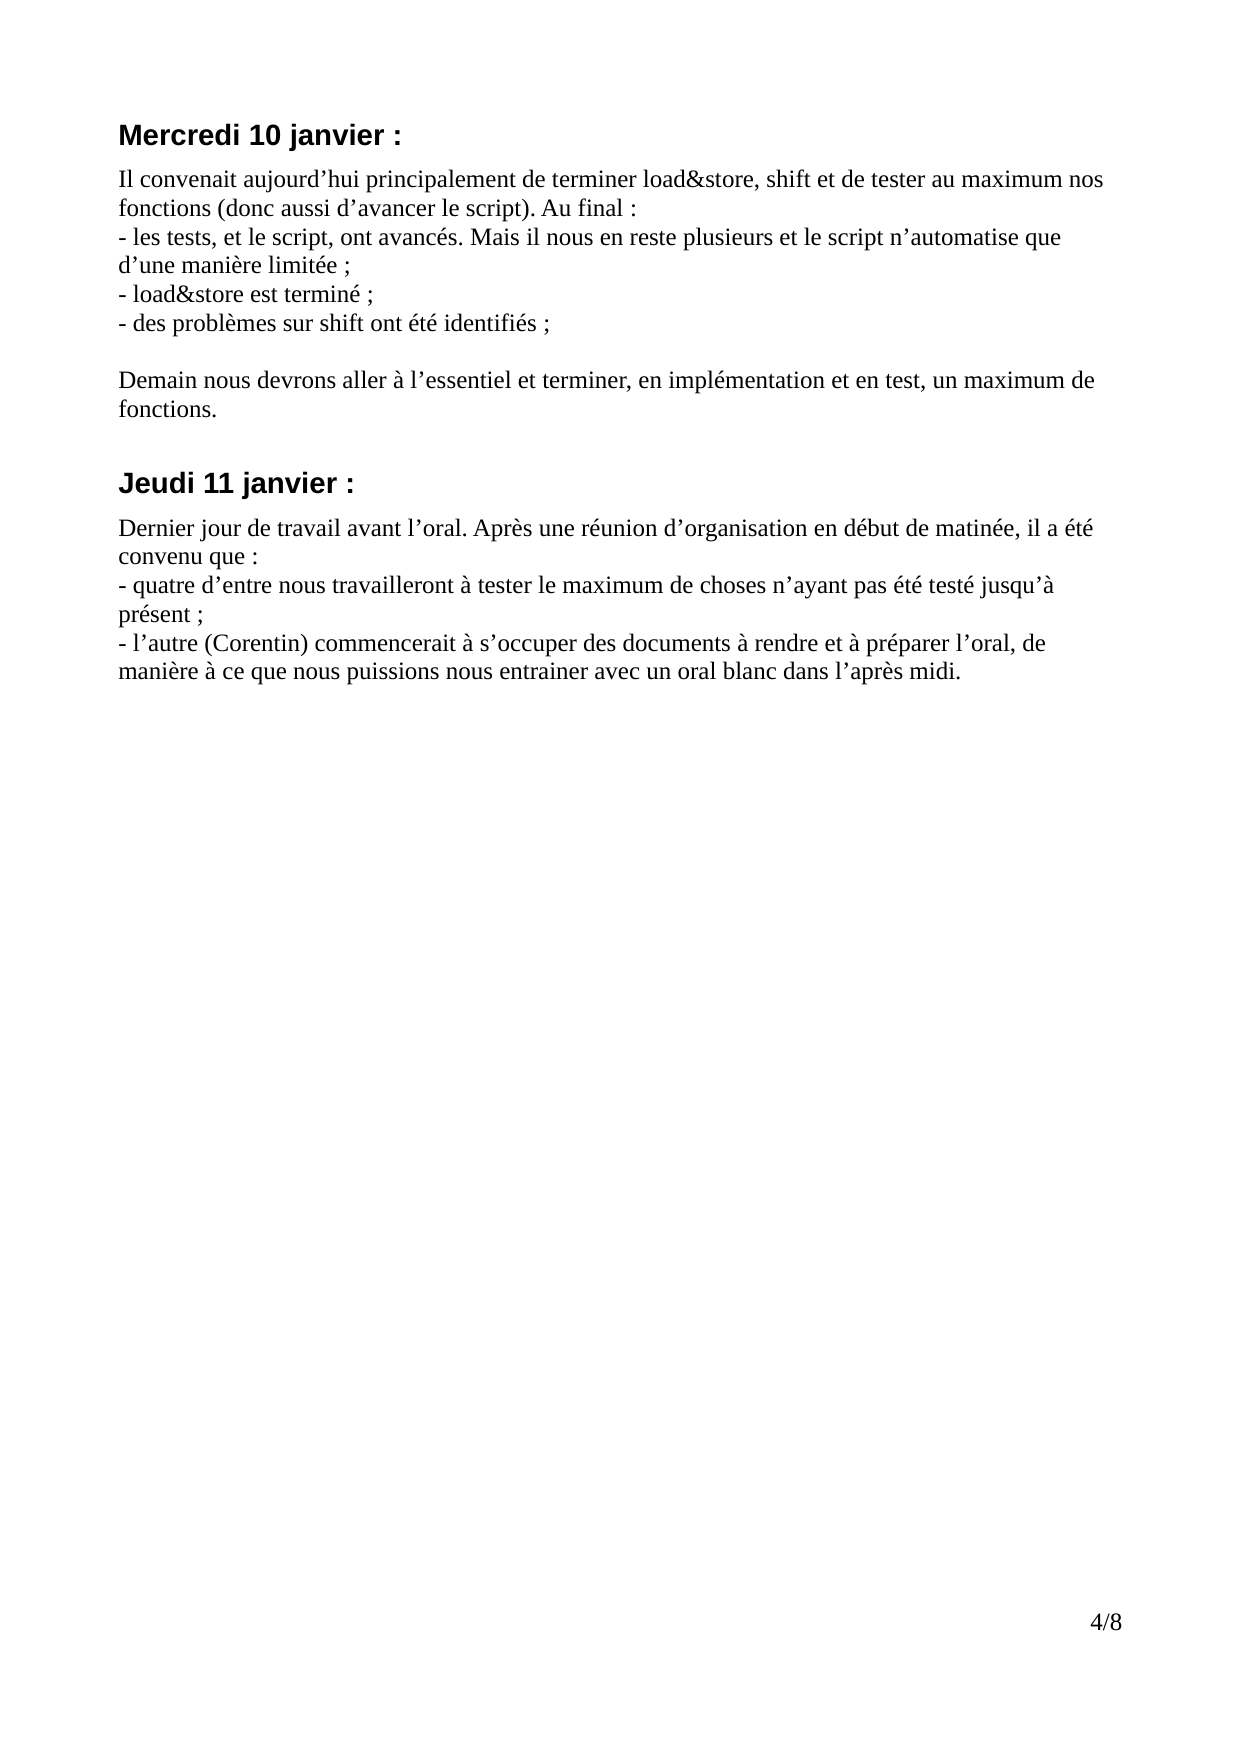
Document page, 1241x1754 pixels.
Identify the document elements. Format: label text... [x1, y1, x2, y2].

subtitle Mercredi 10 janvier : [118, 118, 1122, 152]
text - quatre d’entre nous travailleront à tester le maximum de choses n’ayant pas été testé jusqu’à présent ; [118, 570, 1122, 628]
text Demain nous devrons aller à l’essentiel et terminer, en implémentation et en test, un maximum de fonctions. [118, 366, 1122, 423]
text Dernier jour de travail avant l’oral. Après une réunion d’organisation en début de matinée, il a été convenu que : [118, 513, 1122, 570]
text - les tests, et le script, ont avancés. Mais il nous en reste plusieurs et le script n’automatise que d’une manière limitée ; [118, 222, 1122, 279]
subtitle Jeudi 11 janvier : [118, 466, 1122, 500]
text Il convenait aujourd’hui principalement de terminer load&store, shift et de tester au maximum nos fonctions (donc aussi d’avancer le script). Au final : [118, 164, 1122, 222]
text - l’autre (Corentin) commencerait à s’occuper des documents à rendre et à préparer l’oral, de manière à ce que nous puissions nous entrainer avec un oral blanc dans l’après midi. [118, 628, 1122, 685]
text - des problèmes sur shift ont été identifiés ; [118, 308, 1122, 337]
text - load&store est terminé ; [118, 279, 1122, 308]
